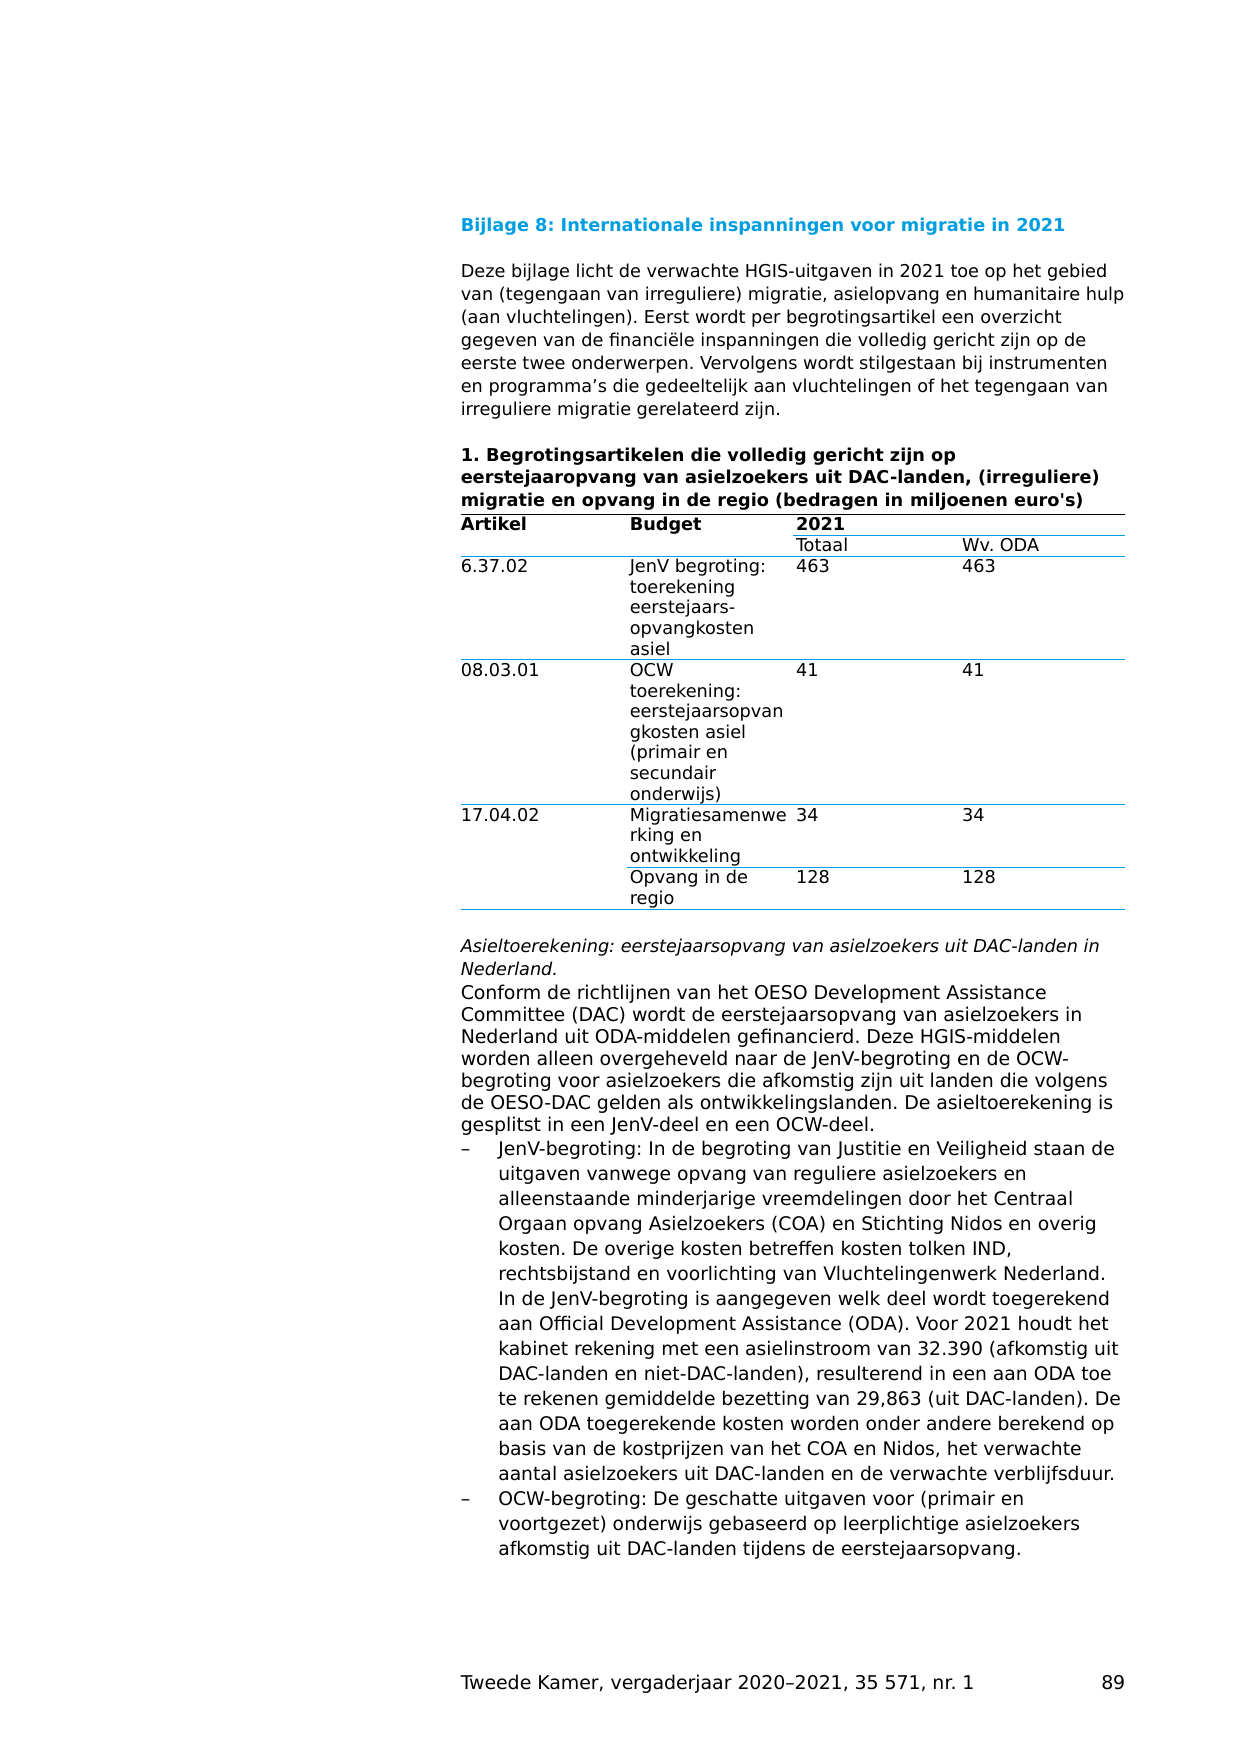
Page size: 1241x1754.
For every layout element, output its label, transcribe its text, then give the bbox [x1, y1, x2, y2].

table_cell 34 [793, 805, 959, 867]
text Conform de richtlijnen van het OESO Development Assistance Committee (DAC) wordt de eerstejaarsopvang van asielzoekers in Nederland uit ODA-middelen gefinancierd. Deze HGIS-middelen worden alleen overgeheveld naar de JenV-begroting en de OCW-begroting voor asielzoekers die afkomstig zijn uit landen die volgens de OESO-DAC gelden als ontwikkelingslanden. De asieltoerekening is gesplitst in een JenV-deel en een OCW-deel. [461, 982, 1125, 1136]
table_cell 463 [793, 557, 959, 659]
text 1. Begrotingsartikelen die volledig gericht zijn op eerstejaaropvang van asielzoekers uit DAC-landen, (irreguliere) migratie en opvang in de regio (bedragen in miljoenen euro's) [461, 443, 1125, 511]
table_cell Opvang in de regio [627, 868, 793, 908]
list OCW-begroting: De geschatte uitgaven voor (primair en voortgezet) onderwijs gebaseerd op leerplichtige asielzoekers afkomstig uit DAC-landen tijdens de eerstejaarsopvang. [461, 1486, 1125, 1561]
title Bijlage 8: Internationale inspanningen voor migratie in 2021 [461, 213, 1125, 236]
table_cell 463 [959, 557, 1125, 659]
table_cell 17.04.02 [461, 805, 627, 908]
table_cell Wv. ODA [959, 536, 1125, 556]
text Asieltoerekening: eerstejaarsopvang van asielzoekers uit DAC-landen in Nederland. [461, 934, 1125, 980]
table_header Artikel [461, 515, 627, 556]
table_cell Migratiesamenwerking en ontwikkeling [627, 805, 793, 867]
table_cell 41 [959, 660, 1125, 804]
table_header Budget [627, 515, 793, 556]
table_cell 128 [793, 868, 959, 908]
list JenV-begroting: In de begroting van Justitie en Veiligheid staan de uitgaven vanwege opvang van reguliere asielzoekers en alleenstaande minderjarige vreemdelingen door het Centraal Orgaan opvang Asielzoekers (COA) en Stichting Nidos en overig kosten. De overige kosten betreffen kosten tolken IND, rechtsbijstand en voorlichting van Vluchtelingenwerk Nederland. In de JenV-begroting is aangegeven welk deel wordt toegerekend aan Official Development Assistance (ODA). Voor 2021 houdt het kabinet rekening met een asielinstroom van 32.390 (afkomstig uit DAC-landen en niet-DAC-landen), resulterend in een aan ODA toe te rekenen gemiddelde bezetting van 29,863 (uit DAC-landen). De aan ODA toegerekende kosten worden onder andere berekend op basis van de kostprijzen van het COA en Nidos, het verwachte aantal asielzoekers uit DAC-landen en de verwachte verblijfsduur. [461, 1136, 1125, 1486]
table_cell OCW toerekening: eerstejaarsopvangkosten asiel (primair en secundair onderwijs) [627, 660, 793, 804]
table_cell 08.03.01 [461, 660, 627, 804]
table_cell Totaal [793, 536, 959, 556]
table_cell 6.37.02 [461, 557, 627, 659]
table_cell 128 [959, 868, 1125, 908]
text Deze bijlage licht de verwachte HGIS-uitgaven in 2021 toe op het gebied van (tegengaan van irreguliere) migratie, asielopvang en humanitaire hulp (aan vluchtelingen). Eerst wordt per begrotingsartikel een overzicht gegeven van de financiële inspanningen die volledig gericht zijn op de eerste twee onderwerpen. Vervolgens wordt stilgestaan bij instrumenten en programma’s die gedeeltelijk aan vluchtelingen of het tegengaan van irreguliere migratie gerelateerd zijn. [461, 259, 1125, 420]
table_cell 41 [793, 660, 959, 804]
table_cell JenV begroting: toerekening eerstejaars-opvangkosten asiel [627, 557, 793, 659]
table_header 2021 [793, 515, 1125, 534]
table_cell 34 [959, 805, 1125, 867]
